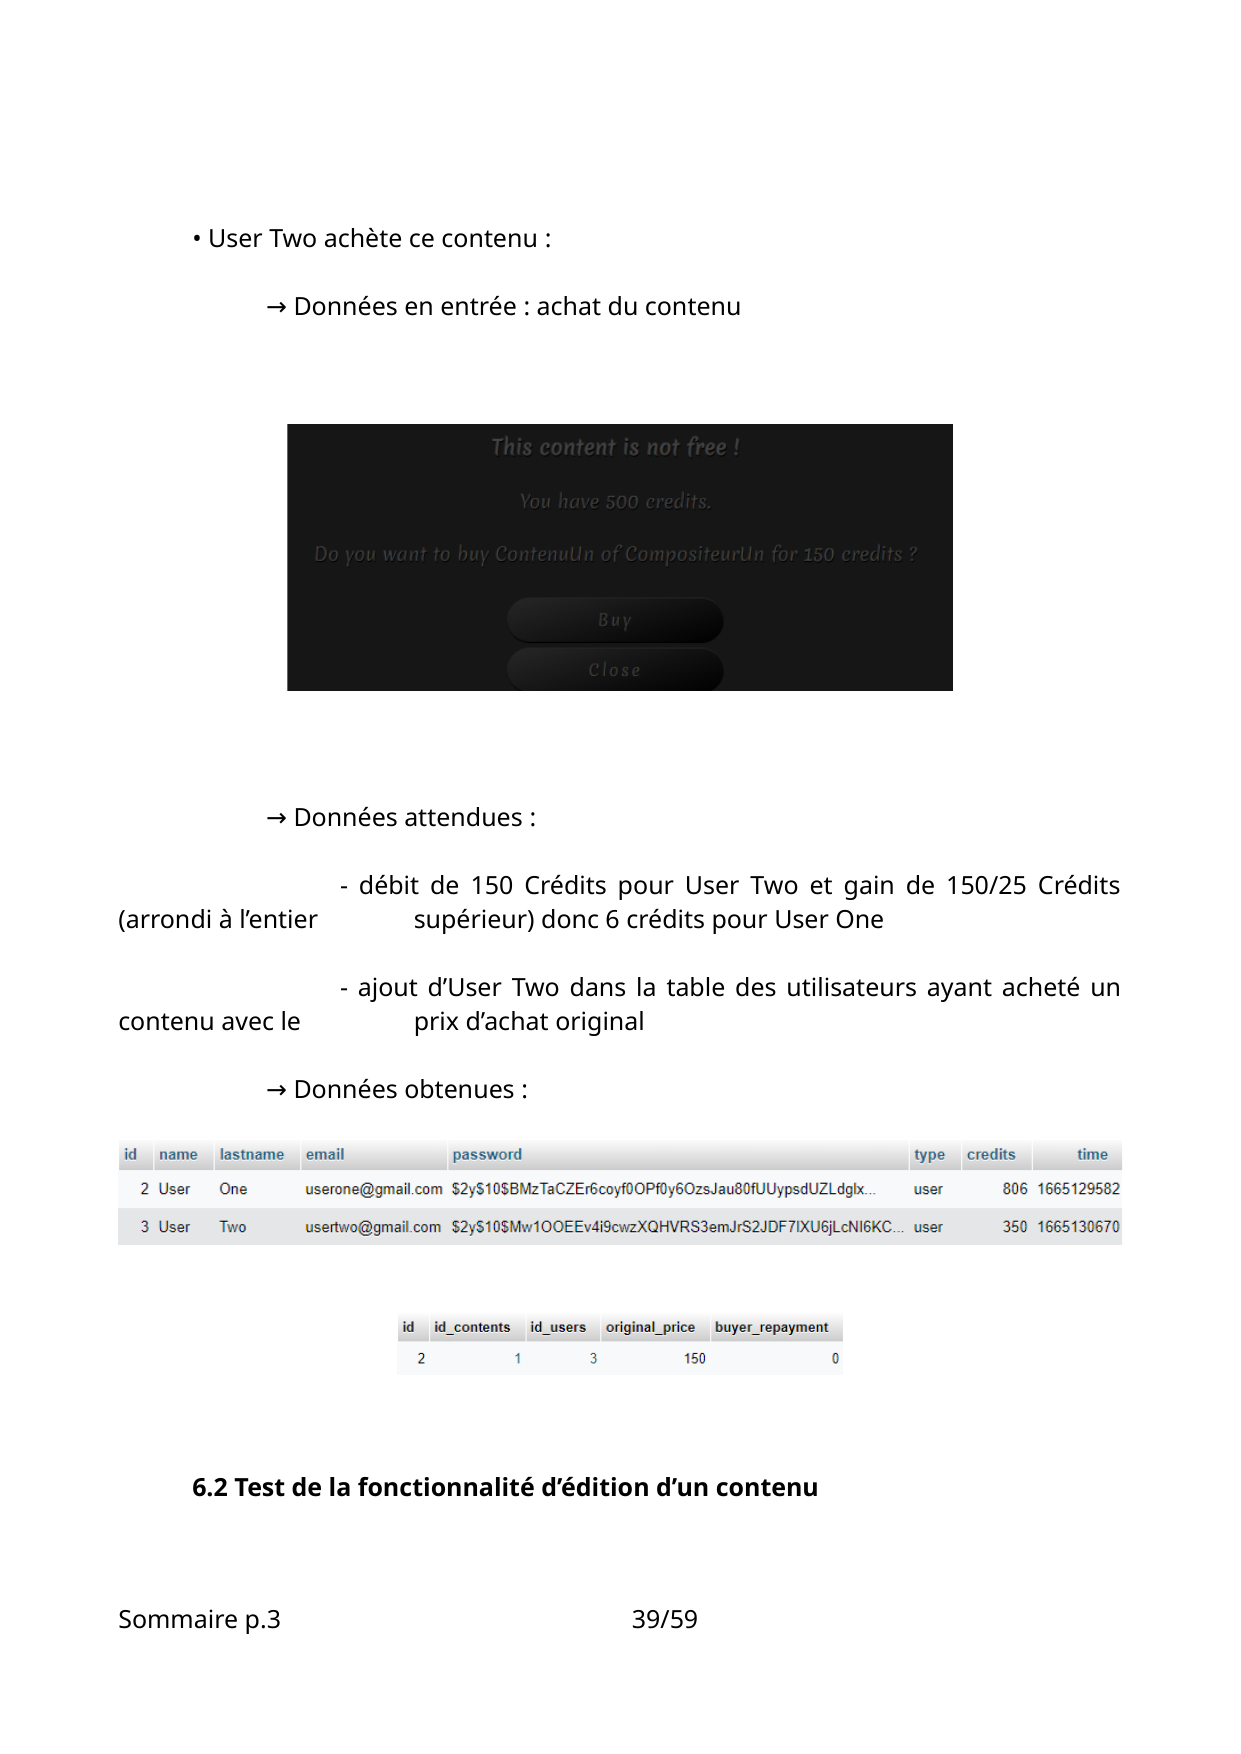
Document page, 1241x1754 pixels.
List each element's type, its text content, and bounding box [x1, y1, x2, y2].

text - débit de 150 Crédits pour User Two et gain de 150/25 Crédits (arrondi à l’entier supérieur) donc 6 crédits pour User One [118, 867, 1122, 936]
text → Données en entrée : achat du contenu [118, 288, 1122, 322]
text - ajout d’User Two dans la table des utilisateurs ayant acheté un contenu avec le prix d’achat original [118, 970, 1122, 1038]
subtitle 6.2 Test de la fonctionnalité d’édition d’un contenu [118, 1470, 1122, 1504]
picture [397, 1312, 844, 1375]
picture [118, 1140, 1123, 1245]
text → Données obtenues : [118, 1072, 1122, 1106]
text → Données attendues : [118, 799, 1122, 833]
text • User Two achète ce contenu : [118, 220, 1122, 254]
picture [287, 424, 953, 691]
